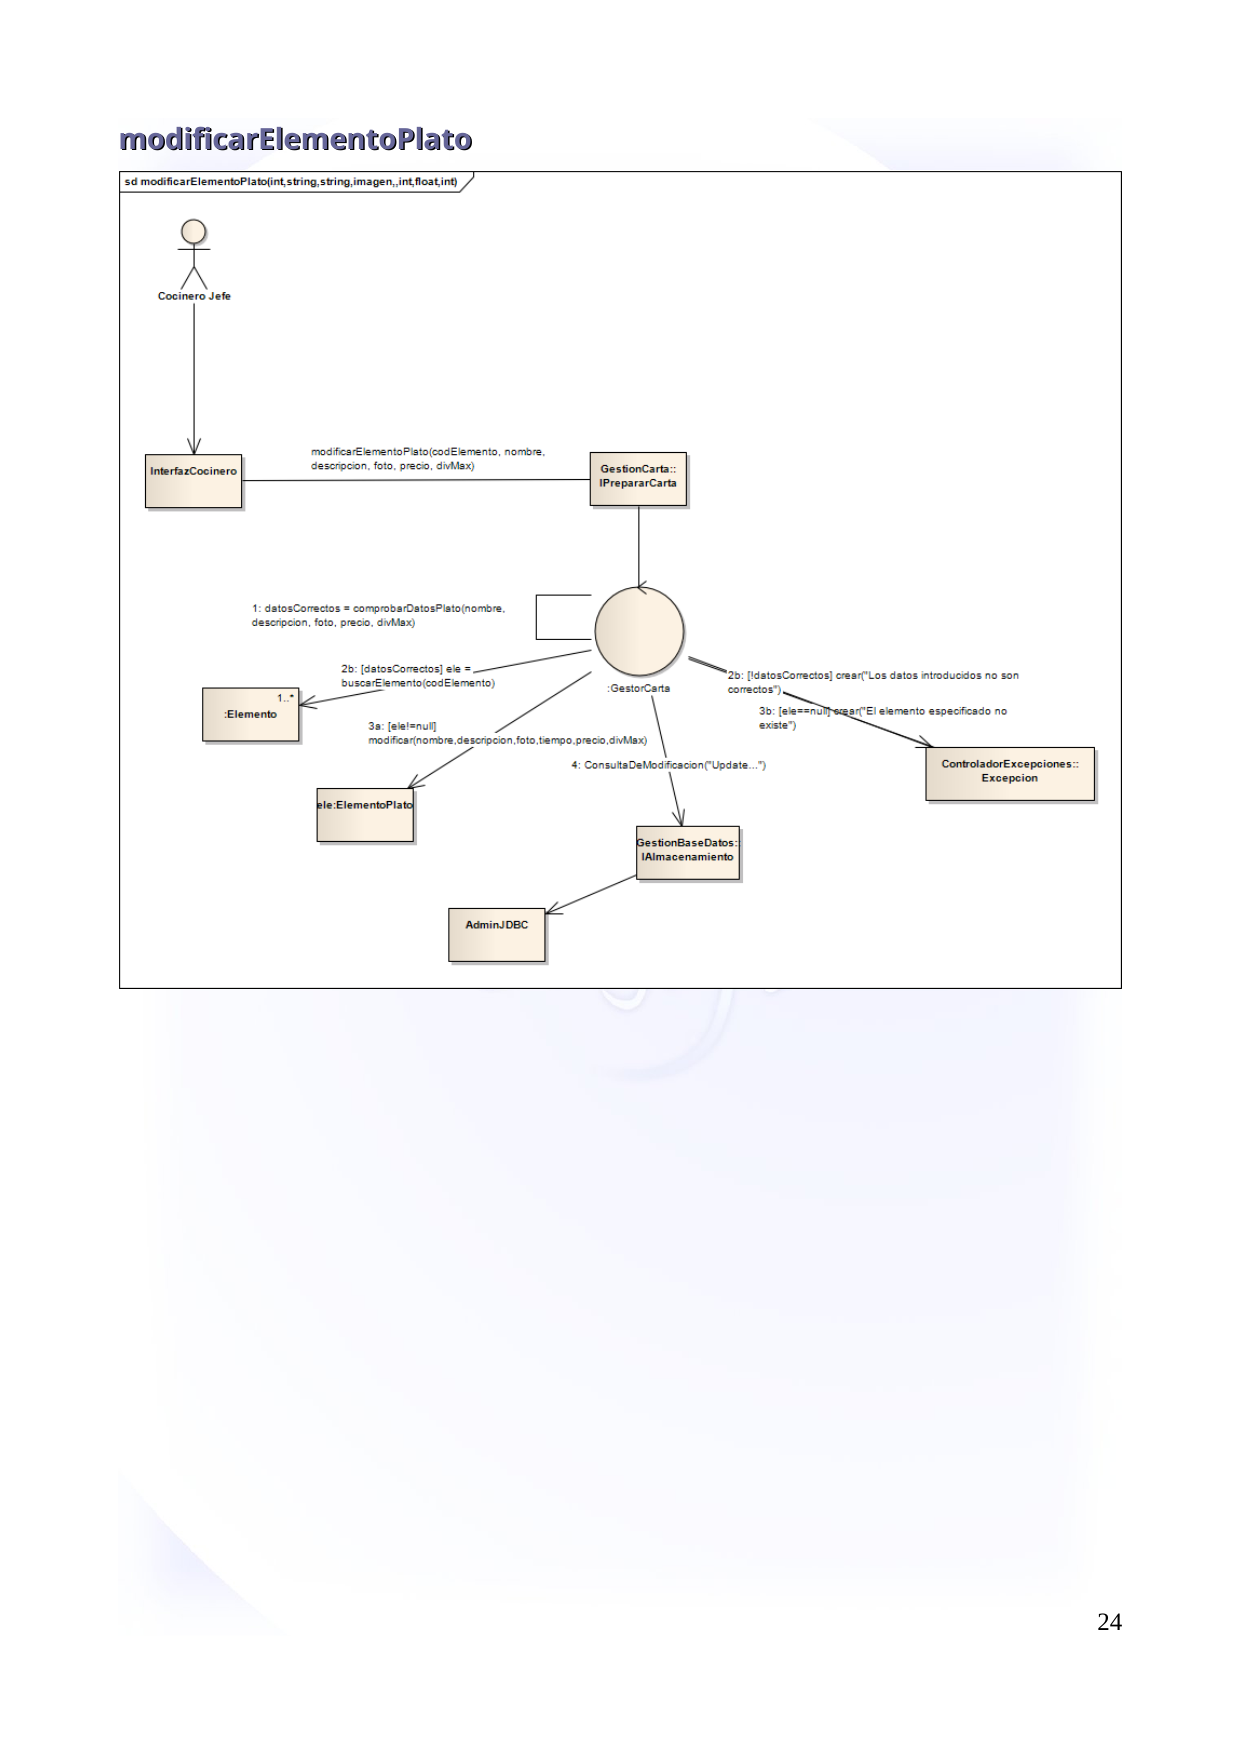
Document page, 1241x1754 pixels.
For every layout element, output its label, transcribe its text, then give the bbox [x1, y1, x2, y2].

picture [118, 158, 1122, 1636]
subtitle modificarElementoPlato [118, 118, 1122, 158]
